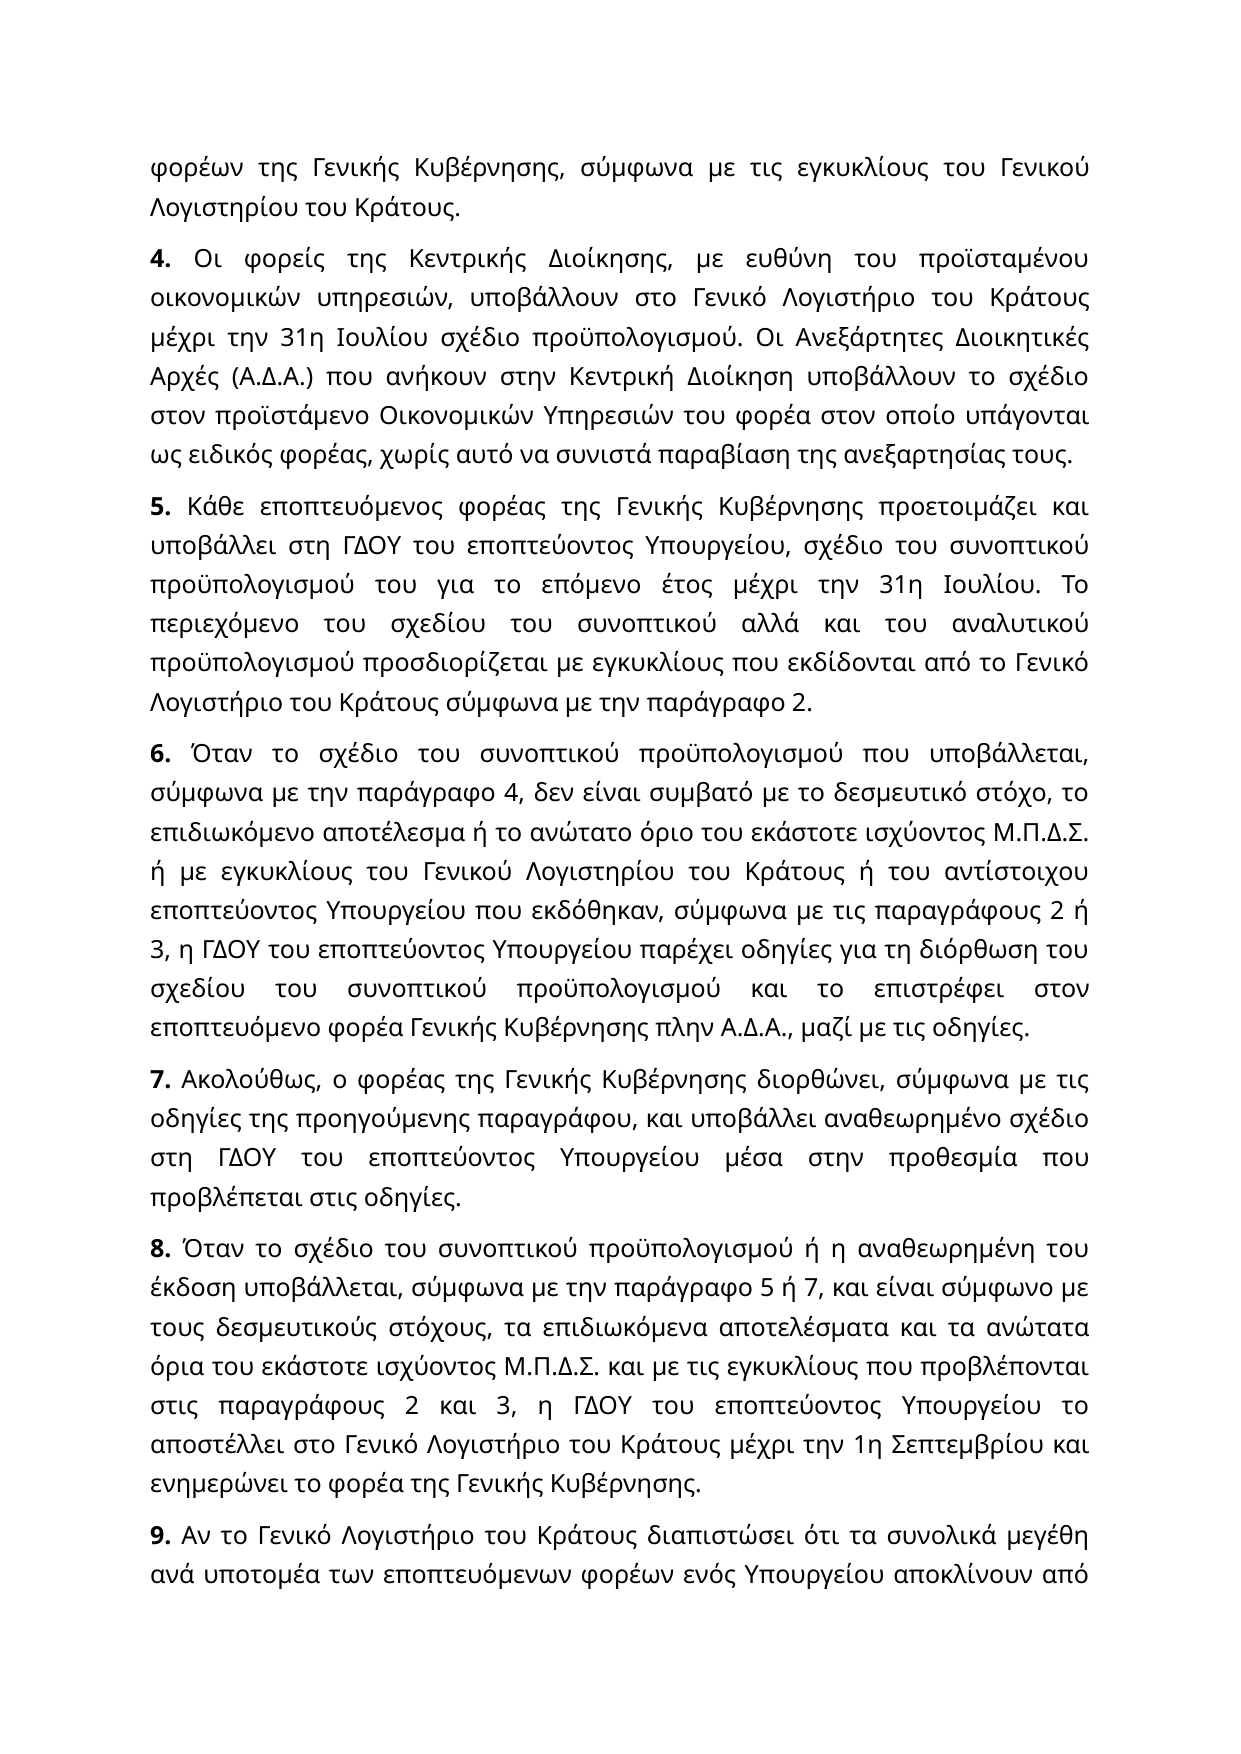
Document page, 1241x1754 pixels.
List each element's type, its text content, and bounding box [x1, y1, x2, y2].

text 6. Όταν το σχέδιο του συνοπτικού προϋπολογισμού που υποβάλλεται, σύμφωνα με την παράγραφο 4, δεν είναι συμβατό με το δεσμευτικό στόχο, το επιδιωκόμενο αποτέλεσμα ή το ανώτατο όριο του εκάστοτε ισχύοντος Μ.Π.Δ.Σ. ή με εγκυκλίους του Γενικού Λογιστηρίου του Κράτους ή του αντίστοιχου εποπτεύοντος Υπουργείου που εκδόθηκαν, σύμφωνα με τις παραγράφους 2 ή 3, η ΓΔΟΥ του εποπτεύοντος Υπουργείου παρέχει οδηγίες για τη διόρθωση του σχεδίου του συνοπτικού προϋπολογισμού και το επιστρέφει στον εποπτευόμενο φορέα Γενικής Κυβέρνησης πλην Α.Δ.Α., μαζί με τις οδηγίες. [150, 736, 1090, 1044]
text 4. Οι φορείς της Κεντρικής Διοίκησης, με ευθύνη του προϊσταμένου οικονομικών υπηρεσιών, υποβάλλουν στο Γενικό Λογιστήριο του Κράτους μέχρι την 31η Ιουλίου σχέδιο προϋπολογισμού. Οι Ανεξάρτητες Διοικητικές Αρχές (Α.Δ.Α.) που ανήκουν στην Κεντρική Διοίκηση υποβάλλουν το σχέδιο στον προϊστάμενο Οικονομικών Υπηρεσιών του φορέα στον οποίο υπάγονται ως ειδικός φορέας, χωρίς αυτό να συνιστά παραβίαση της ανεξαρτησίας τους. [150, 241, 1090, 471]
text 9. Αν το Γενικό Λογιστήριο του Κράτους διαπιστώσει ότι τα συνολικά μεγέθη ανά υποτομέα των εποπτευόμενων φορέων ενός Υπουργείου αποκλίνουν από [150, 1517, 1090, 1591]
text φορέων της Γενικής Κυβέρνησης, σύμφωνα με τις εγκυκλίους του Γενικού Λογιστηρίου του Κράτους. [150, 150, 1090, 223]
text 7. Ακολούθως, ο φορέας της Γενικής Κυβέρνησης διορθώνει, σύμφωνα με τις οδηγίες της προηγούμενης παραγράφου, και υποβάλλει αναθεωρημένο σχέδιο στη ΓΔΟΥ του εποπτεύοντος Υπουργείου μέσα στην προθεσμία που προβλέπεται στις οδηγίες. [150, 1062, 1090, 1213]
text 8. Όταν το σχέδιο του συνοπτικού προϋπολογισμού ή η αναθεωρημένη του έκδοση υποβάλλεται, σύμφωνα με την παράγραφο 5 ή 7, και είναι σύμφωνο με τους δεσμευτικούς στόχους, τα επιδιωκόμενα αποτελέσματα και τα ανώτατα όρια του εκάστοτε ισχύοντος Μ.Π.Δ.Σ. και με τις εγκυκλίους που προβλέπονται στις παραγράφους 2 και 3, η ΓΔΟΥ του εποπτεύοντος Υπουργείου το αποστέλλει στο Γενικό Λογιστήριο του Κράτους μέχρι την 1η Σεπτεμβρίου και ενημερώνει το φορέα της Γενικής Κυβέρνησης. [150, 1231, 1090, 1500]
text 5. Κάθε εποπτευόμενος φορέας της Γενικής Κυβέρνησης προετοιμάζει και υποβάλλει στη ΓΔΟΥ του εποπτεύοντος Υπουργείου, σχέδιο του συνοπτικού προϋπολογισμού του για το επόμενο έτος μέχρι την 31η Ιουλίου. Το περιεχόμενο του σχεδίου του συνοπτικού αλλά και του αναλυτικού προϋπολογισμού προσδιορίζεται με εγκυκλίους που εκδίδονται από το Γενικό Λογιστήριο του Κράτους σύμφωνα με την παράγραφο 2. [150, 488, 1090, 718]
